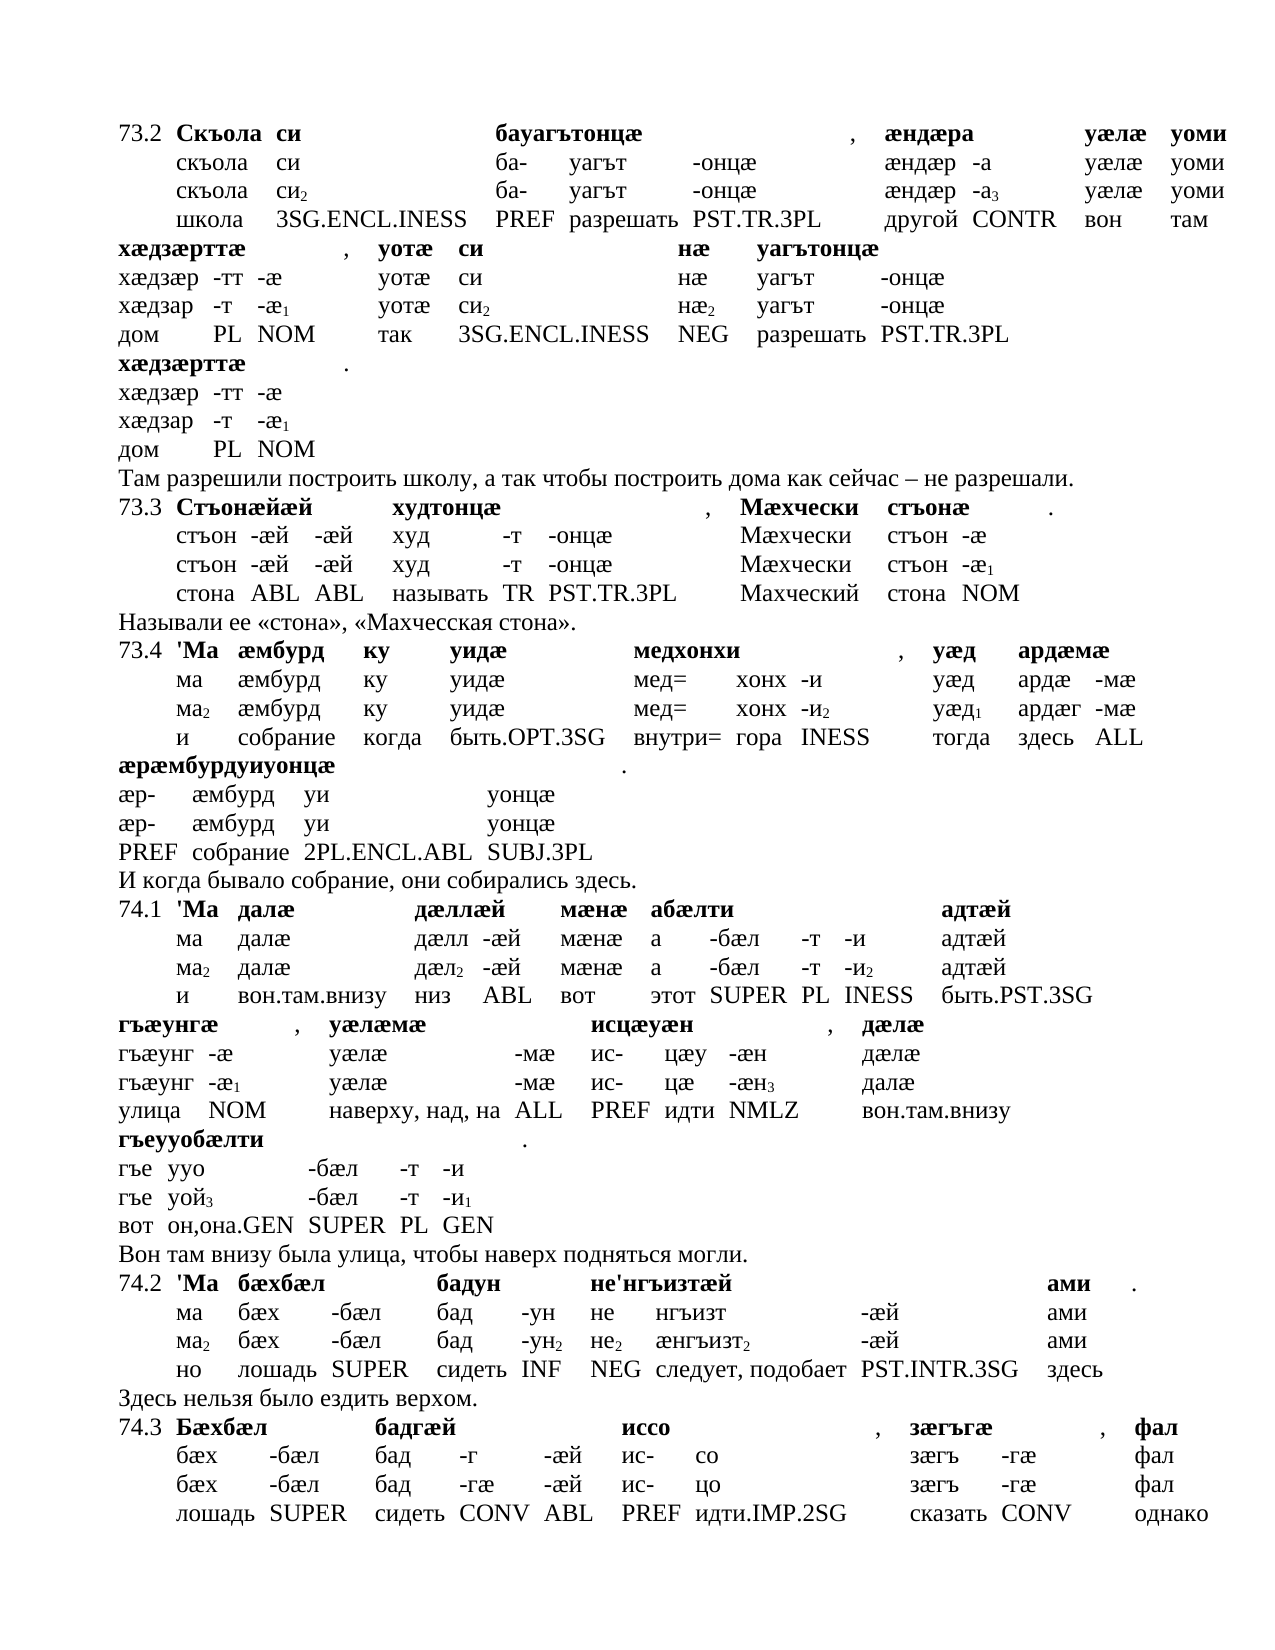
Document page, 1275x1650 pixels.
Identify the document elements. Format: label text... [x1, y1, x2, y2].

text лошадь [238, 1354, 317, 1383]
text Бæхбæл [176, 1412, 361, 1441]
text 3SG.ENCL.INESS [276, 204, 468, 233]
text -гæ [1001, 1469, 1072, 1498]
text бæх [176, 1441, 255, 1469]
text Махческий [740, 578, 859, 607]
text стъон [887, 521, 948, 549]
text 73.3 [118, 492, 162, 521]
text 'Ма [176, 636, 224, 664]
text тогда [933, 722, 990, 751]
text æнгъизт2 [655, 1326, 847, 1354]
text , [849, 118, 871, 147]
text цо [695, 1469, 847, 1498]
text -æй [250, 521, 301, 549]
text здесь [1047, 1354, 1103, 1383]
text Скъола [176, 118, 262, 147]
text -гæ [459, 1469, 530, 1498]
text дом [118, 319, 199, 348]
text адтæй [941, 894, 1107, 923]
text а [650, 952, 696, 981]
text идти [664, 1096, 715, 1124]
text стъон [176, 549, 237, 578]
text худ [392, 549, 488, 578]
text следует, подобает [655, 1354, 847, 1383]
text уæлæ [1084, 118, 1157, 147]
text уæлæ [1084, 176, 1143, 204]
text адтæй [941, 923, 1093, 952]
text сидеть [436, 1354, 507, 1383]
text ис- [621, 1469, 681, 1498]
text ами [1047, 1326, 1103, 1354]
text уотæ [378, 262, 431, 291]
text мæнæ [560, 923, 623, 952]
text -бæл [331, 1297, 409, 1326]
text улица [118, 1096, 194, 1124]
text Там разрешили построить школу, а так чтобы построить дома как сейчас – не разрешали. [118, 463, 1249, 492]
text 73.4 [118, 636, 162, 664]
text хæдзæр [118, 377, 199, 406]
text -а3 [972, 176, 1057, 204]
text уæлæмæ [329, 1009, 577, 1038]
text далæ [238, 923, 387, 952]
text TR [502, 578, 534, 607]
text PST.TR.3PL [880, 319, 1010, 348]
text гъе [118, 1153, 153, 1182]
text -æ [257, 377, 315, 406]
text со [695, 1441, 847, 1469]
text не2 [590, 1326, 642, 1354]
text cобрание [192, 837, 290, 866]
text NEG [678, 319, 729, 348]
text нæ2 [678, 291, 729, 319]
text -бæл [308, 1153, 386, 1182]
text но [176, 1354, 210, 1383]
text бад [374, 1469, 445, 1498]
text -т [502, 521, 534, 549]
text -т [801, 923, 830, 952]
text дæлæ [862, 1038, 1011, 1067]
text уидæ [449, 693, 606, 722]
text -бæл [331, 1326, 409, 1354]
text GEN [442, 1211, 494, 1239]
text цæу [664, 1038, 715, 1067]
text CONV [459, 1498, 530, 1527]
text -æн [728, 1038, 799, 1067]
text уоми [1170, 176, 1225, 204]
text -гæ [1001, 1441, 1072, 1469]
text Стъонæйæй [176, 492, 378, 521]
text 73.2 [118, 118, 162, 147]
text Вон там внизу была улица, чтобы наверх подняться могли. [118, 1239, 1249, 1268]
text æр- [118, 779, 178, 808]
text си [276, 147, 468, 176]
text -æй [482, 952, 533, 981]
text однако [1134, 1498, 1209, 1527]
text , [1099, 1412, 1121, 1441]
text ABL [482, 981, 533, 1009]
text нæ [678, 233, 743, 262]
text бадгæй [374, 1412, 608, 1441]
text скъола [176, 147, 248, 176]
text ардæмæ [1018, 636, 1157, 664]
text ALL [514, 1096, 563, 1124]
text дæллæй [414, 894, 546, 923]
text æмбурд [238, 664, 336, 693]
text бад [374, 1441, 445, 1469]
text ма2 [176, 1326, 210, 1354]
text PST.TR.3PL [548, 578, 677, 607]
text Мæхчески [740, 549, 859, 578]
text -мæ [514, 1067, 563, 1096]
text там [1170, 204, 1225, 233]
text 'Ма [176, 1268, 224, 1297]
text , [705, 492, 726, 521]
text PST.INTR.3SG [861, 1354, 1019, 1383]
text -бæл [709, 952, 787, 981]
text -бæл [269, 1441, 347, 1469]
text SUBJ.3PL [487, 837, 593, 866]
text внутри= [633, 722, 722, 751]
text гъæунг [118, 1038, 194, 1067]
text мед= [633, 693, 722, 722]
text INESS [801, 722, 870, 751]
text худтонцæ [392, 492, 691, 521]
text фал [1134, 1469, 1209, 1498]
text 2PL.ENCL.ABL [303, 837, 473, 866]
text уоми [1170, 118, 1238, 147]
text NOM [257, 434, 315, 463]
text си [458, 262, 650, 291]
text -т [502, 549, 534, 578]
text -и [801, 664, 870, 693]
text бæх [238, 1326, 317, 1354]
text -æ1 [257, 291, 315, 319]
text ууо [167, 1153, 294, 1182]
text ма [176, 664, 210, 693]
text уотæ [378, 233, 444, 262]
text ABL [250, 578, 301, 607]
text -онцæ [548, 549, 677, 578]
text æмбурд [238, 693, 336, 722]
text а [650, 923, 696, 952]
text . [522, 1124, 543, 1153]
text -онцæ [880, 291, 1010, 319]
text -и2 [844, 952, 914, 981]
text стъон [176, 521, 237, 549]
text бауагътонцæ [495, 118, 836, 147]
text ис- [621, 1441, 681, 1469]
text идти.IMP.2SG [695, 1498, 847, 1527]
text другой [884, 204, 958, 233]
text худ [392, 521, 488, 549]
text хонх [736, 664, 787, 693]
text мед= [633, 664, 722, 693]
text , [343, 233, 364, 262]
text и [176, 981, 210, 1009]
text -и [844, 923, 914, 952]
text NOM [208, 1096, 266, 1124]
text уотæ [378, 291, 431, 319]
text дом [118, 434, 199, 463]
text зæгъ [909, 1469, 987, 1498]
text уæлæ [329, 1067, 501, 1096]
text уæд1 [933, 693, 990, 722]
text не [590, 1297, 642, 1326]
text ма [176, 1297, 210, 1326]
text INF [521, 1354, 563, 1383]
text -æй [482, 923, 533, 952]
text сидеть [374, 1498, 445, 1527]
text бадун [436, 1268, 576, 1297]
text лошадь [176, 1498, 255, 1527]
text -ун [521, 1297, 563, 1326]
text PREF [621, 1498, 681, 1527]
text -æй [544, 1441, 594, 1469]
text ба- [495, 147, 555, 176]
text -т [213, 406, 243, 434]
text æмбурд [192, 808, 290, 837]
text , [294, 1009, 315, 1038]
text си [276, 118, 481, 147]
text уæлæ [1084, 147, 1143, 176]
text -æй [314, 549, 364, 578]
text абæлти [650, 894, 927, 923]
text æмбурд [238, 636, 349, 664]
text -бæл [269, 1469, 347, 1498]
text вон [1084, 204, 1143, 233]
text æндæра [884, 118, 1071, 147]
text уонцæ [487, 808, 593, 837]
text NOM [257, 319, 315, 348]
text гъе [118, 1182, 153, 1211]
text дæлæ [862, 1009, 1025, 1038]
text быть.OPT.3SG [449, 722, 606, 751]
text , [898, 636, 919, 664]
text cобрание [238, 722, 336, 751]
text PL [801, 981, 830, 1009]
text хонх [736, 693, 787, 722]
text -ун2 [521, 1326, 563, 1354]
text мæнæ [560, 894, 637, 923]
text . [343, 348, 364, 377]
text -тт [213, 377, 243, 406]
text ма [176, 923, 210, 952]
text далæ [238, 952, 387, 981]
text . [1048, 492, 1069, 521]
text уагът [569, 147, 679, 176]
text -æй [250, 549, 301, 578]
text -т [399, 1153, 429, 1182]
text PREF [118, 837, 178, 866]
text уæд [933, 636, 1004, 664]
text æмбурд [192, 779, 290, 808]
text . [621, 751, 642, 779]
text школа [176, 204, 248, 233]
text нгъизт [655, 1297, 847, 1326]
text иссо [621, 1412, 861, 1441]
text 'Ма [176, 894, 224, 923]
text адтæй [941, 952, 1093, 981]
text хæдзар [118, 291, 199, 319]
text SUPER [308, 1211, 386, 1239]
text ардæ [1018, 664, 1081, 693]
text -и [442, 1153, 494, 1182]
text , [827, 1009, 848, 1038]
text ами [1047, 1268, 1117, 1297]
text уонцæ [487, 779, 593, 808]
text медхонхи [633, 636, 884, 664]
text зæгъ [909, 1441, 987, 1469]
text уой3 [167, 1182, 294, 1211]
text цæ [664, 1067, 715, 1096]
text бæхбæл [238, 1268, 423, 1297]
text ами [1047, 1297, 1103, 1326]
text дæлл [414, 923, 469, 952]
text -мæ [1095, 664, 1144, 693]
text бад [436, 1297, 507, 1326]
text стъон [887, 549, 948, 578]
text -æй [544, 1469, 594, 1498]
text -æй [861, 1326, 1019, 1354]
text вот [118, 1211, 153, 1239]
text ма2 [176, 952, 210, 981]
text нæ [678, 262, 729, 291]
text хæдзар [118, 406, 199, 434]
text си2 [458, 291, 650, 319]
text Мæхчески [740, 521, 859, 549]
text -онцæ [692, 176, 822, 204]
text уагът [569, 176, 679, 204]
text -мæ [514, 1038, 563, 1067]
text уагът [757, 262, 867, 291]
text далæ [862, 1067, 1011, 1096]
text и [176, 722, 210, 751]
text ку [363, 693, 422, 722]
text скъола [176, 176, 248, 204]
text -æ [962, 521, 1020, 549]
text гъæунг [118, 1067, 194, 1096]
text не'нгъизтæй [590, 1268, 1033, 1297]
text хæдзæрттæ [118, 348, 329, 377]
text -æ1 [962, 549, 1020, 578]
text Мæхчески [740, 492, 873, 521]
text вон.там.внизу [238, 981, 387, 1009]
text бæх [238, 1297, 317, 1326]
text æр- [118, 808, 178, 837]
text NOM [962, 578, 1020, 607]
text 74.2 [118, 1268, 162, 1297]
text разрешать [569, 204, 679, 233]
text INESS [844, 981, 914, 1009]
text гора [736, 722, 787, 751]
text -æ1 [208, 1067, 266, 1096]
text -бæл [308, 1182, 386, 1211]
text си [458, 233, 664, 262]
text -тт [213, 262, 243, 291]
text -æ1 [257, 406, 315, 434]
text уæд [933, 664, 990, 693]
text -онцæ [880, 262, 1010, 291]
text ис- [591, 1038, 651, 1067]
text си2 [276, 176, 468, 204]
text дæл2 [414, 952, 469, 981]
text разрешать [757, 319, 867, 348]
text низ [414, 981, 469, 1009]
text когда [363, 722, 422, 751]
text æрæмбурдуиуонцæ [118, 751, 607, 779]
text æндæр [884, 147, 958, 176]
text ку [363, 664, 422, 693]
text NEG [590, 1354, 642, 1383]
text SUPER [331, 1354, 409, 1383]
text ALL [1095, 722, 1144, 751]
text наверху, над, на [329, 1096, 501, 1124]
text бад [436, 1326, 507, 1354]
text уи [303, 808, 473, 837]
text фал [1134, 1441, 1209, 1469]
text хæдзæр [118, 262, 199, 291]
text И когда бывало собрание, они собирались здесь. [118, 866, 1249, 894]
text 74.1 [118, 894, 162, 923]
text зæгъгæ [909, 1412, 1086, 1441]
text уагът [757, 291, 867, 319]
text -и2 [801, 693, 870, 722]
text гъеууобæлти [118, 1124, 508, 1153]
text PL [213, 319, 243, 348]
text здесь [1018, 722, 1081, 751]
text ABL [544, 1498, 594, 1527]
text 74.3 [118, 1412, 162, 1441]
text -æ [208, 1038, 266, 1067]
text PST.TR.3PL [692, 204, 822, 233]
text исцæуæн [591, 1009, 813, 1038]
text Здесь нельзя было ездить верхом. [118, 1383, 1249, 1412]
text бæх [176, 1469, 255, 1498]
text NMLZ [728, 1096, 799, 1124]
text мæнæ [560, 952, 623, 981]
text уидæ [449, 664, 606, 693]
text этот [650, 981, 696, 1009]
text так [378, 319, 431, 348]
text PL [399, 1211, 429, 1239]
text -æй [861, 1297, 1019, 1326]
text стъонæ [887, 492, 1034, 521]
text быть.PST.3SG [941, 981, 1093, 1009]
text сказать [909, 1498, 987, 1527]
text -г [459, 1441, 530, 1469]
text SUPER [269, 1498, 347, 1527]
text уагътонцæ [757, 233, 1023, 262]
text CONV [1001, 1498, 1072, 1527]
text вон.там.внизу [862, 1096, 1011, 1124]
text уæлæ [329, 1038, 501, 1067]
text гъæунгæ [118, 1009, 280, 1038]
text CONTR [972, 204, 1057, 233]
text уидæ [449, 636, 619, 664]
text -и1 [442, 1182, 494, 1211]
text фал [1134, 1412, 1223, 1441]
text -мæ [1095, 693, 1144, 722]
text -т [399, 1182, 429, 1211]
text уи [303, 779, 473, 808]
text -онцæ [692, 147, 822, 176]
text Называли ее «стона», «Махчесская стона». [118, 607, 1249, 636]
text , [875, 1412, 896, 1441]
text -æй [314, 521, 364, 549]
text PL [213, 434, 243, 463]
text -а [972, 147, 1057, 176]
text -онцæ [548, 521, 677, 549]
text -т [801, 952, 830, 981]
text стона [887, 578, 948, 607]
text ку [363, 636, 436, 664]
text -æн3 [728, 1067, 799, 1096]
text ба- [495, 176, 555, 204]
text -т [213, 291, 243, 319]
text ма2 [176, 693, 210, 722]
text 3SG.ENCL.INESS [458, 319, 650, 348]
text PREF [591, 1096, 651, 1124]
text PREF [495, 204, 555, 233]
text ис- [591, 1067, 651, 1096]
text хæдзæрттæ [118, 233, 329, 262]
text далæ [238, 894, 401, 923]
text стона [176, 578, 237, 607]
text æндæр [884, 176, 958, 204]
text называть [392, 578, 488, 607]
text -æ [257, 262, 315, 291]
text SUPER [709, 981, 787, 1009]
text он,она.GEN [167, 1211, 294, 1239]
text ардæг [1018, 693, 1081, 722]
text вот [560, 981, 623, 1009]
text . [1131, 1268, 1152, 1297]
text уоми [1170, 147, 1225, 176]
text ABL [314, 578, 364, 607]
text -бæл [709, 923, 787, 952]
